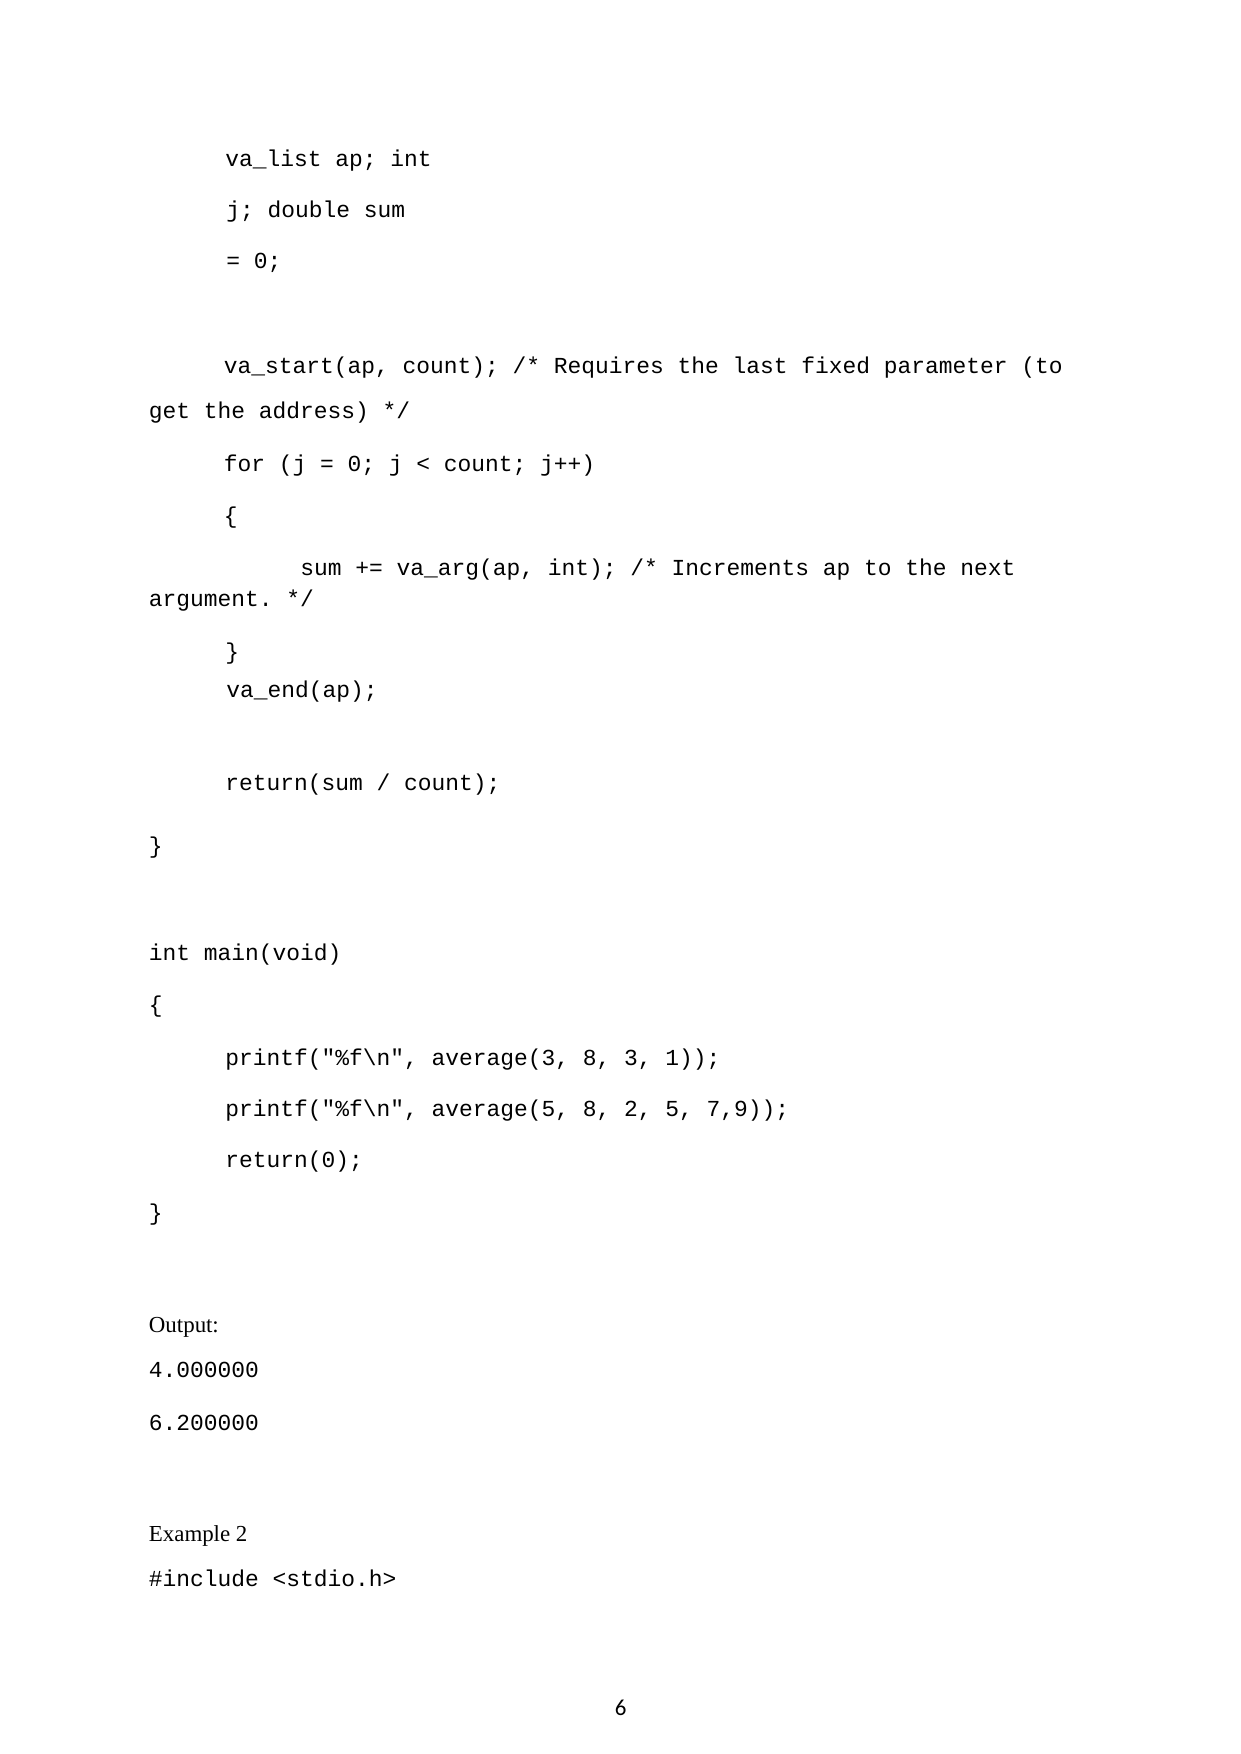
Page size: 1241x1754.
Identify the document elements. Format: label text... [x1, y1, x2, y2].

text { [149, 993, 803, 1019]
text Output: [149, 1311, 1089, 1337]
text va_start(ap, count); /* Requires the last fixed parameter (to get the address) */ [149, 354, 1064, 426]
text } [149, 834, 1073, 860]
text for (j = 0; j < count; j++) [149, 452, 1064, 478]
text printf("%f\n", average(3, 8, 3, 1)); printf("%f\n", average(5, 8, 2, 5, 7,9)); return(0); [149, 1046, 803, 1174]
text 4.000000 [149, 1359, 1073, 1385]
text va_list ap; int j; double sum = 0; [225, 147, 431, 276]
text return(sum / count); [225, 771, 1073, 797]
text sum += va_arg(ap, int); /* Increments ap to the next [300, 556, 1073, 582]
text Example 2 [149, 1520, 1089, 1546]
text { [149, 504, 1064, 530]
text } va_end(ap); [225, 640, 390, 705]
text int main(void) [149, 941, 803, 967]
text #include <stdio.h> [149, 1567, 803, 1593]
text argument. */ [149, 588, 1073, 614]
text } [149, 1201, 1073, 1227]
text 6.200000 [149, 1411, 1073, 1437]
